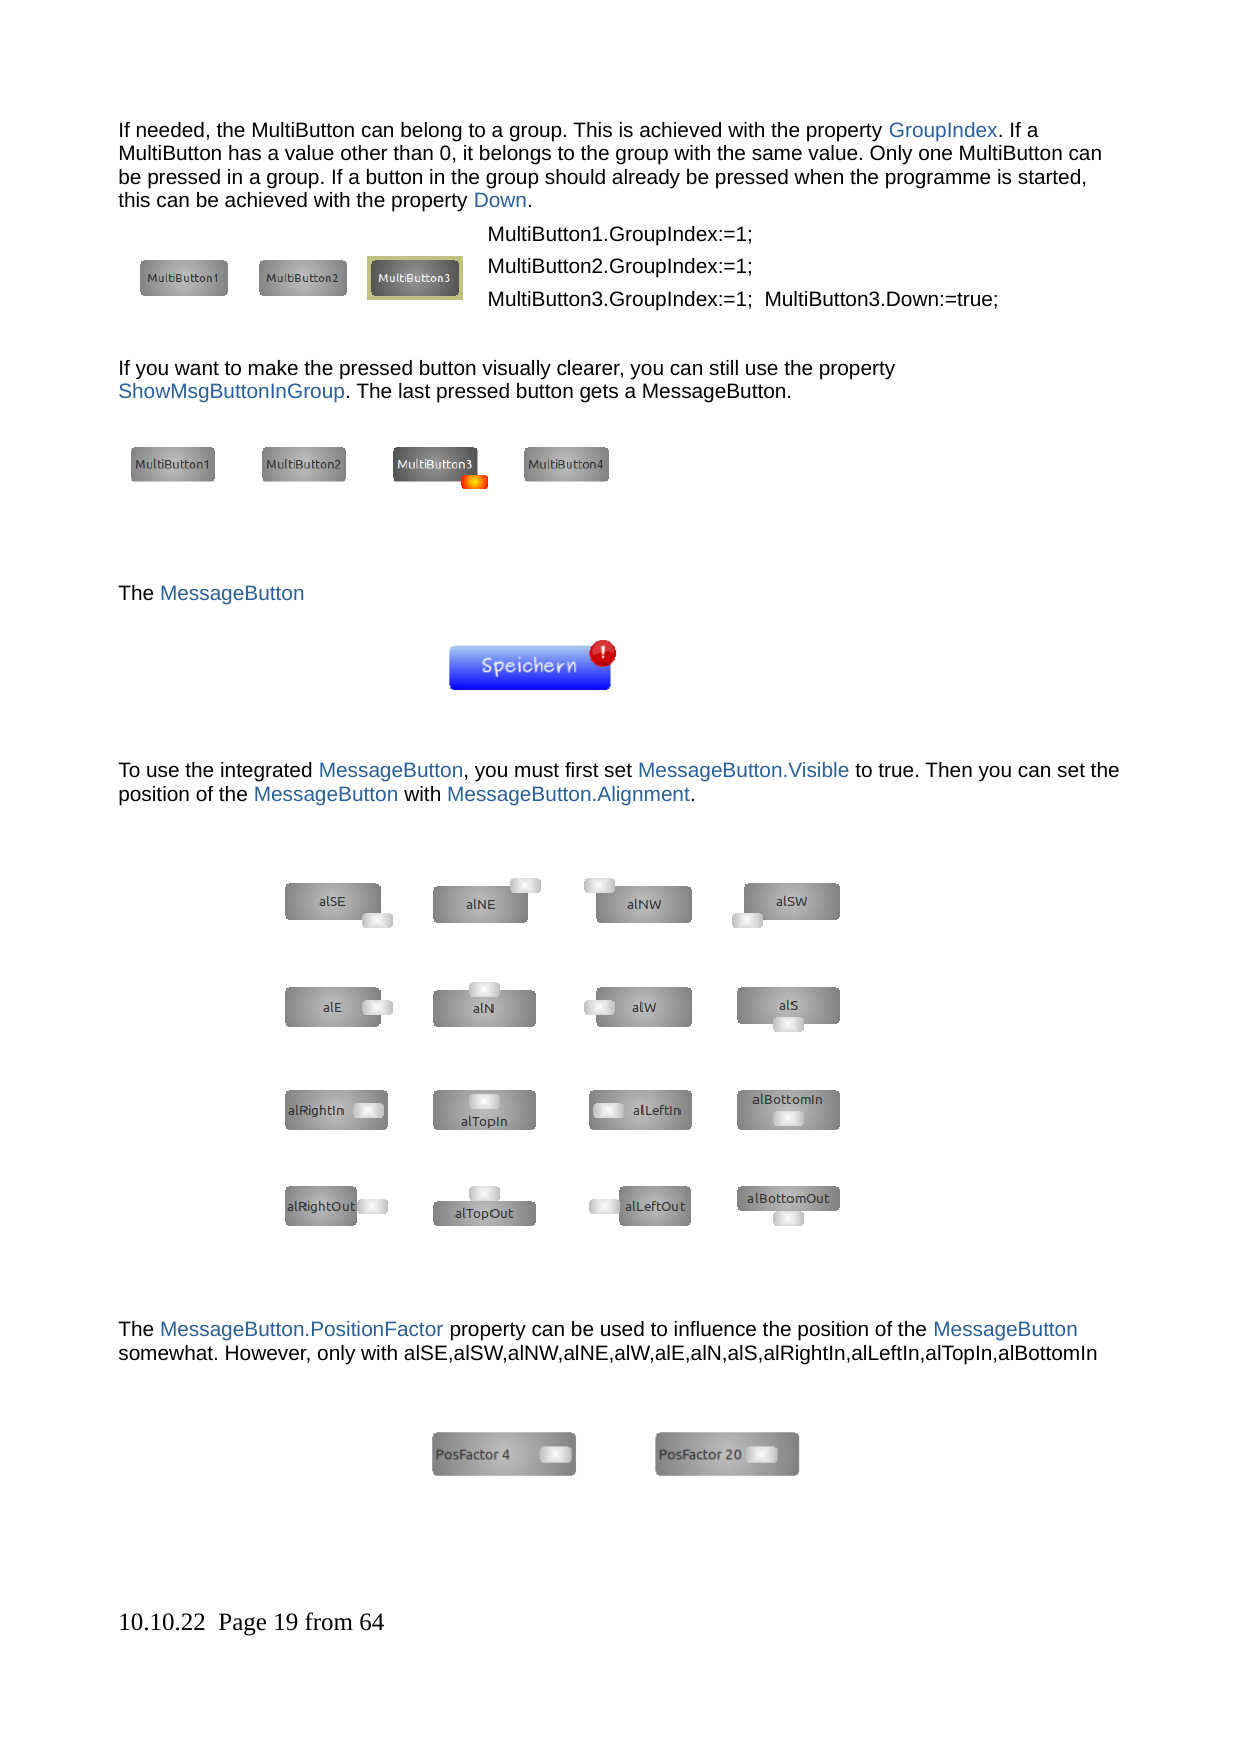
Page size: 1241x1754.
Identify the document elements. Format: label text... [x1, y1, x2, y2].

text The MessageButton.PositionFactor property can be used to influence the position of the MessageButton somewhat. However, only with alSE,alSW,alNW,alNE,alW,alE,alN,alS,alRightIn,alLeftIn,alTopIn,alBottomIn [118, 1318, 1122, 1365]
text MultiButton1.GroupIndex:=1; [118, 227, 1122, 245]
picture [124, 243, 483, 319]
picture [268, 863, 868, 1253]
picture [121, 431, 630, 507]
text If you want to make the pressed button visually clearer, you can still use the property ShowMsgButtonInGroup. The last pressed button gets a MessageButton. [118, 356, 1122, 404]
text The MessageButton [118, 586, 1122, 603]
text If needed, the MultiButton can belong to a group. This is achieved with the property GroupIndex. If a MultiButton has a value other than 0, it belongs to the group with the same value. Only one MultiButton can be pressed in a group. If a button in the group should already be pressed when the programme is started, this can be achieved with the property Down. [118, 118, 1122, 213]
picture [414, 1418, 826, 1490]
text MultiButton2.GroupIndex:=1; [483, 259, 1122, 277]
text MultiButton3.GroupIndex:=1; MultiButton3.Down:=true; [483, 292, 1122, 309]
picture [435, 628, 636, 710]
text To use the integrated MessageButton, you must first set MessageButton.Visible to true. Then you can set the position of the MessageButton with MessageButton.Alignment. [118, 759, 1122, 806]
